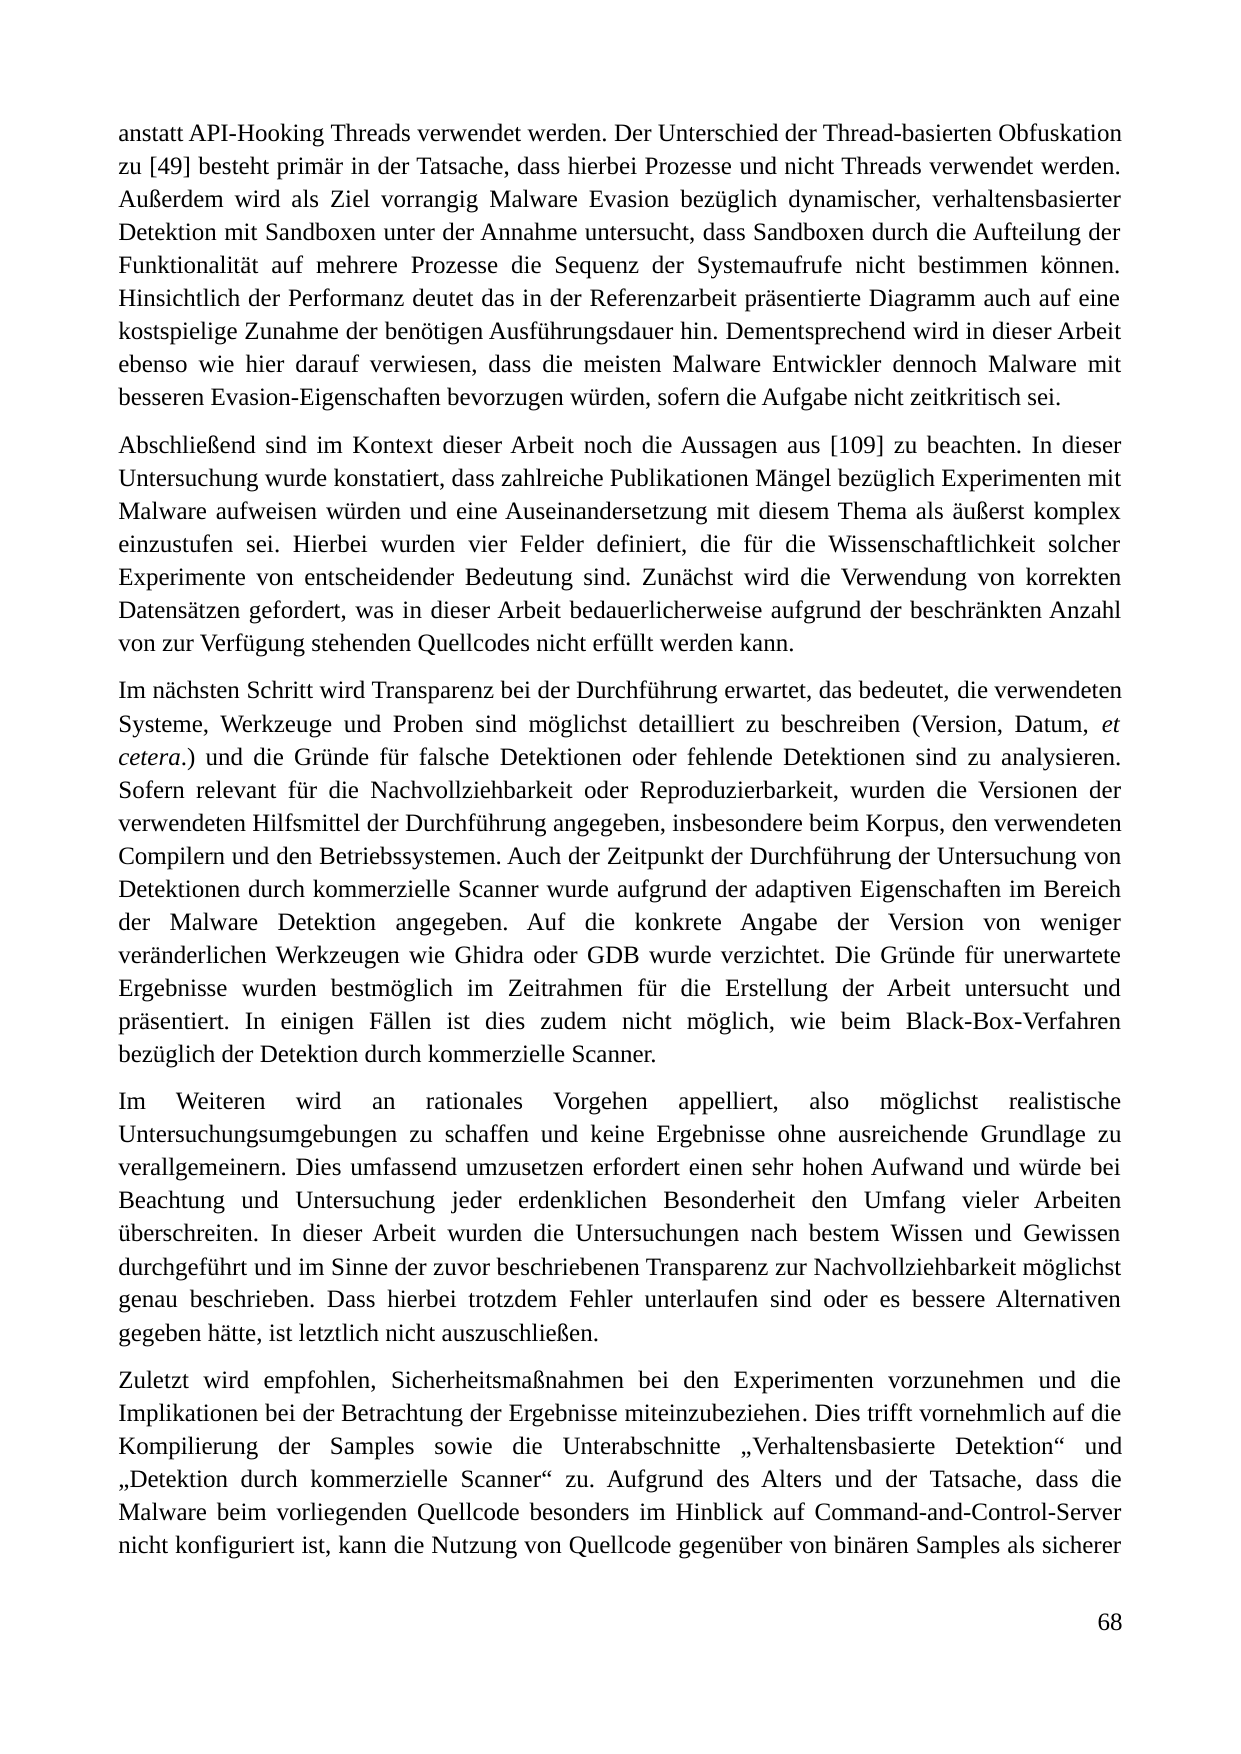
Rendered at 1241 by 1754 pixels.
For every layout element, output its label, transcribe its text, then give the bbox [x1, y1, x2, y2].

text Zuletzt wird empfohlen, Sicherheitsmaßnahmen bei den Experimenten vorzunehmen und die Implikationen bei der Betrachtung der Ergebnisse miteinzubeziehen. Dies trifft vornehmlich auf die Kompilierung der Samples sowie die Unterabschnitte „Verhaltensbasierte Detektion“ und „Detektion durch kommerzielle Scanner“ zu. Aufgrund des Alters und der Tatsache, dass die Malware beim vorliegenden Quellcode besonders im Hinblick auf Command-and-Control-Server nicht konfiguriert ist, kann die Nutzung von Quellcode gegenüber von binären Samples als sicherer [118, 1365, 1122, 1559]
text Im nächsten Schritt wird Transparenz bei der Durchführung erwartet, das bedeutet, die verwendeten Systeme, Werkzeuge und Proben sind möglichst detailliert zu beschreiben (Version, Datum, et cetera.) und die Gründe für falsche Detektionen oder fehlende Detektionen sind zu analysieren. Sofern relevant für die Nachvollziehbarkeit oder Reproduzierbarkeit, wurden die Versionen der verwendeten Hilfsmittel der Durchführung angegeben, insbesondere beim Korpus, den verwendeten Compilern und den Betriebssystemen. Auch der Zeitpunkt der Durchführung der Untersuchung von Detektionen durch kommerzielle Scanner wurde aufgrund der adaptiven Eigenschaften im Bereich der Malware Detektion angegeben. Auf die konkrete Angabe der Version von weniger veränderlichen Werkzeugen wie Ghidra oder GDB wurde verzichtet. Die Gründe für unerwartete Ergebnisse wurden bestmöglich im Zeitrahmen für die Erstellung der Arbeit untersucht und präsentiert. In einigen Fällen ist dies zudem nicht möglich, wie beim Black-Box-Verfahren bezüglich der Detektion durch kommerzielle Scanner. [118, 676, 1122, 1068]
text Im Weiteren wird an rationales Vorgehen appelliert, also möglichst realistische Untersuchungsumgebungen zu schaffen und keine Ergebnisse ohne ausreichende Grundlage zu verallgemeinern. Dies umfassend umzusetzen erfordert einen sehr hohen Aufwand und würde bei Beachtung und Untersuchung jeder erdenklichen Besonderheit den Umfang vieler Arbeiten überschreiten. In dieser Arbeit wurden die Untersuchungen nach bestem Wissen und Gewissen durchgeführt und im Sinne der zuvor beschriebenen Transparenz zur Nachvollziehbarkeit möglichst genau beschrieben. Dass hierbei trotzdem Fehler unterlaufen sind oder es bessere Alternativen gegeben hätte, ist letztlich nicht auszuschließen. [118, 1086, 1122, 1346]
text anstatt API-Hooking Threads verwendet werden. Der Unterschied der Thread-basierten Obfuskation zu [49] besteht primär in der Tatsache, dass hierbei Prozesse und nicht Threads verwendet werden. Außerdem wird als Ziel vorrangig Malware Evasion bezüglich dynamischer, verhaltensbasierter Detektion mit Sandboxen unter der Annahme untersucht, dass Sandboxen durch die Aufteilung der Funktionalität auf mehrere Prozesse die Sequenz der Systemaufrufe nicht bestimmen können. Hinsichtlich der Performanz deutet das in der Referenzarbeit präsentierte Diagramm auch auf eine kostspielige Zunahme der benötigen Ausführungsdauer hin. Dementsprechend wird in dieser Arbeit ebenso wie hier darauf verwiesen, dass die meisten Malware Entwickler dennoch Malware mit besseren Evasion-Eigenschaften bevorzugen würden, sofern die Aufgabe nicht zeitkritisch sei. [118, 118, 1122, 411]
text Abschließend sind im Kontext dieser Arbeit noch die Aussagen aus [109] zu beachten. In dieser Untersuchung wurde konstatiert, dass zahlreiche Publikationen Mängel bezüglich Experimenten mit Malware aufweisen würden und eine Auseinandersetzung mit diesem Thema als äußerst komplex einzustufen sei. Hierbei wurden vier Felder definiert, die für die Wissenschaftlichkeit solcher Experimente von entscheidender Bedeutung sind. Zunächst wird die Verwendung von korrekten Datensätzen gefordert, was in dieser Arbeit bedauerlicherweise aufgrund der beschränkten Anzahl von zur Verfügung stehenden Quellcodes nicht erfüllt werden kann. [118, 430, 1122, 657]
